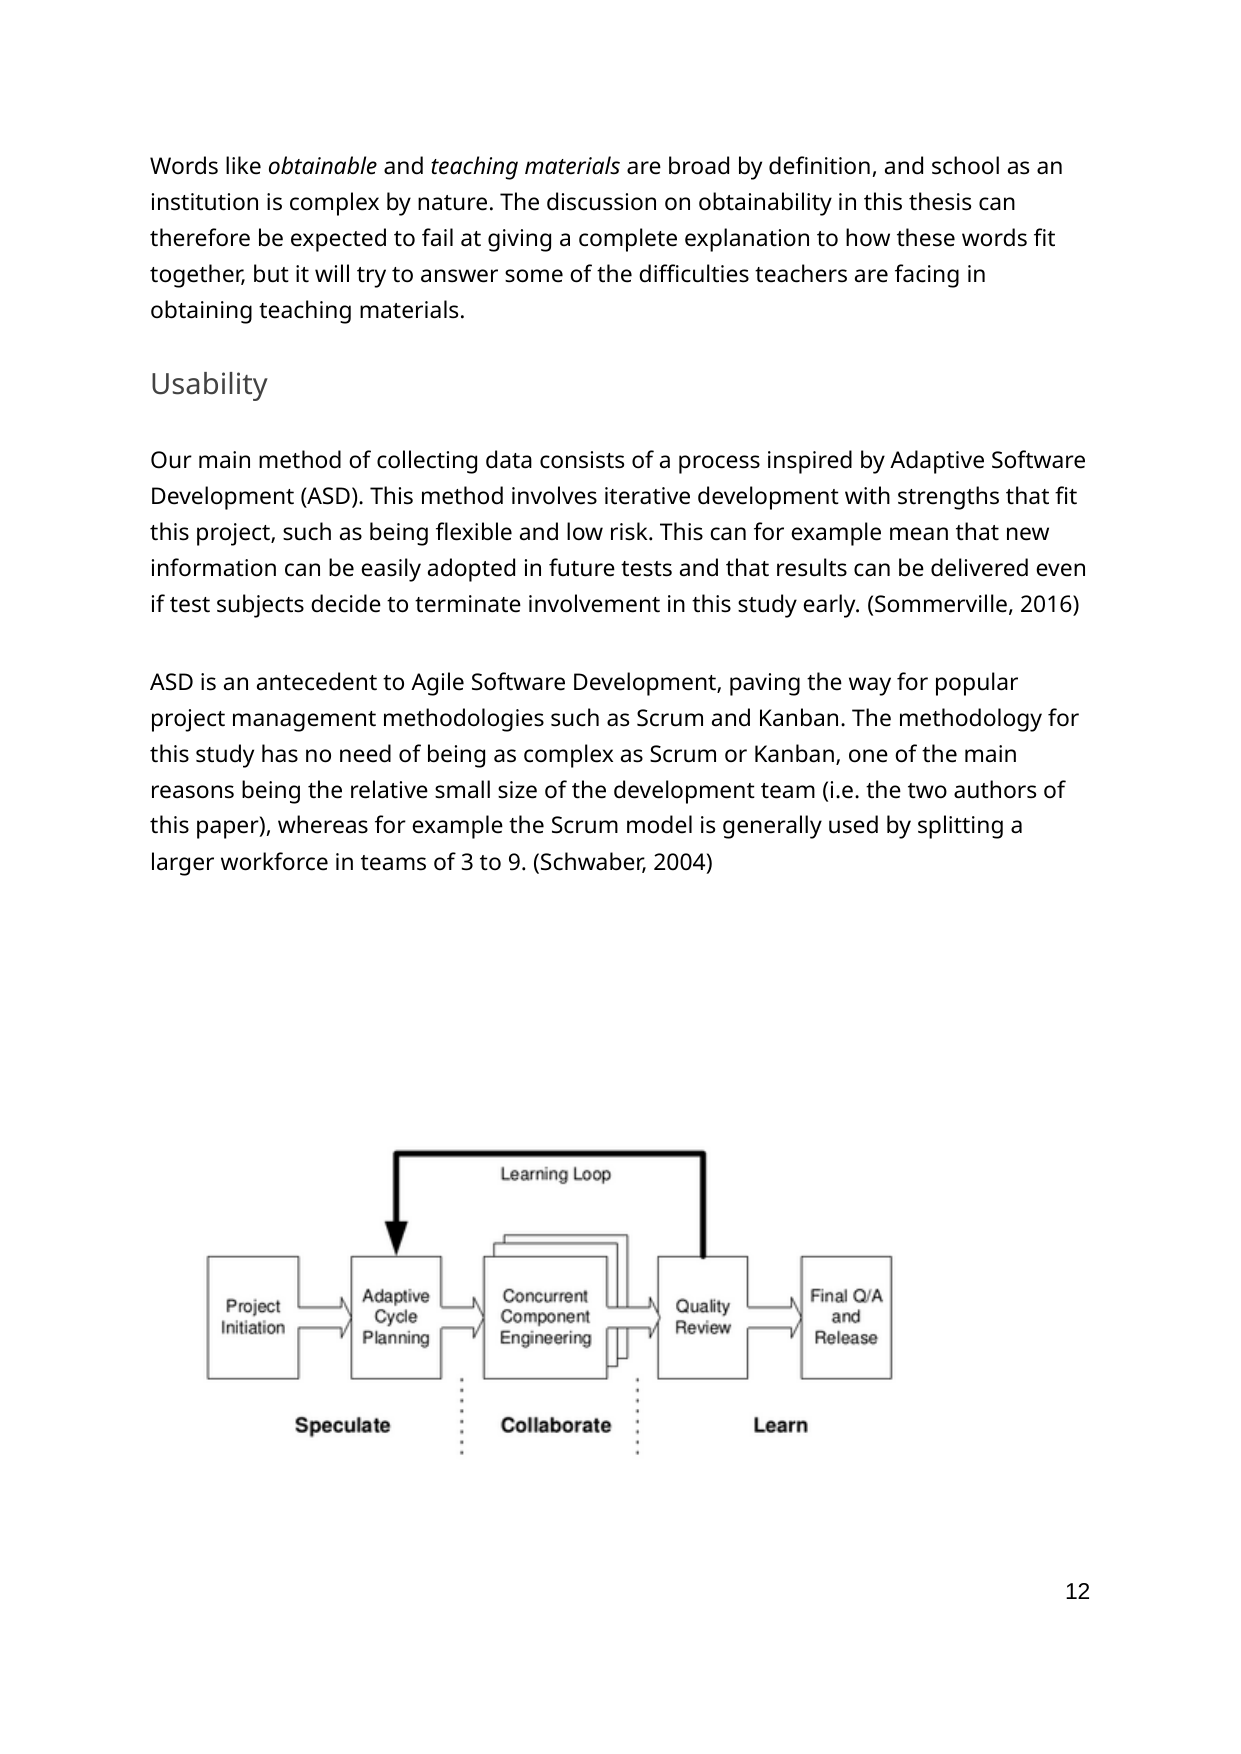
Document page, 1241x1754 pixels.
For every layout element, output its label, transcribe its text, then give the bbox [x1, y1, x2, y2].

text Words like obtainable and teaching materials are broad by definition, and school as an institution is complex by nature. The discussion on obtainability in this thesis can therefore be expected to fail at giving a complete explanation to how these words fit together, but it will try to answer some of the difficulties teachers are facing in obtaining teaching materials. [150, 150, 1090, 325]
text ASD is an antecedent to Agile Software Development, paving the way for popular project management methodologies such as Scrum and Kanban. The methodology for this study has no need of being as complex as Scrum or Kanban, one of the main reasons being the relative small size of the development team (i.e. the two authors of this paper), whereas for example the Scrum model is generally used by splitting a larger workforce in teams of 3 to 9. (Schwaber, 2004) [150, 666, 1090, 877]
text Our main method of collecting data consists of a process inspired by Adaptive Software Development (ASD). This method involves iterative development with strengths that fit this project, such as being flexible and low risk. This can for example mean that new information can be easily adopted in future tests and that results can be delivered even if test subjects decide to terminate involvement in this study early. (Sommerville, 2016) [150, 444, 1090, 619]
subtitle Usability [150, 363, 1090, 403]
picture [167, 1117, 949, 1469]
text [150, 1466, 1090, 1497]
